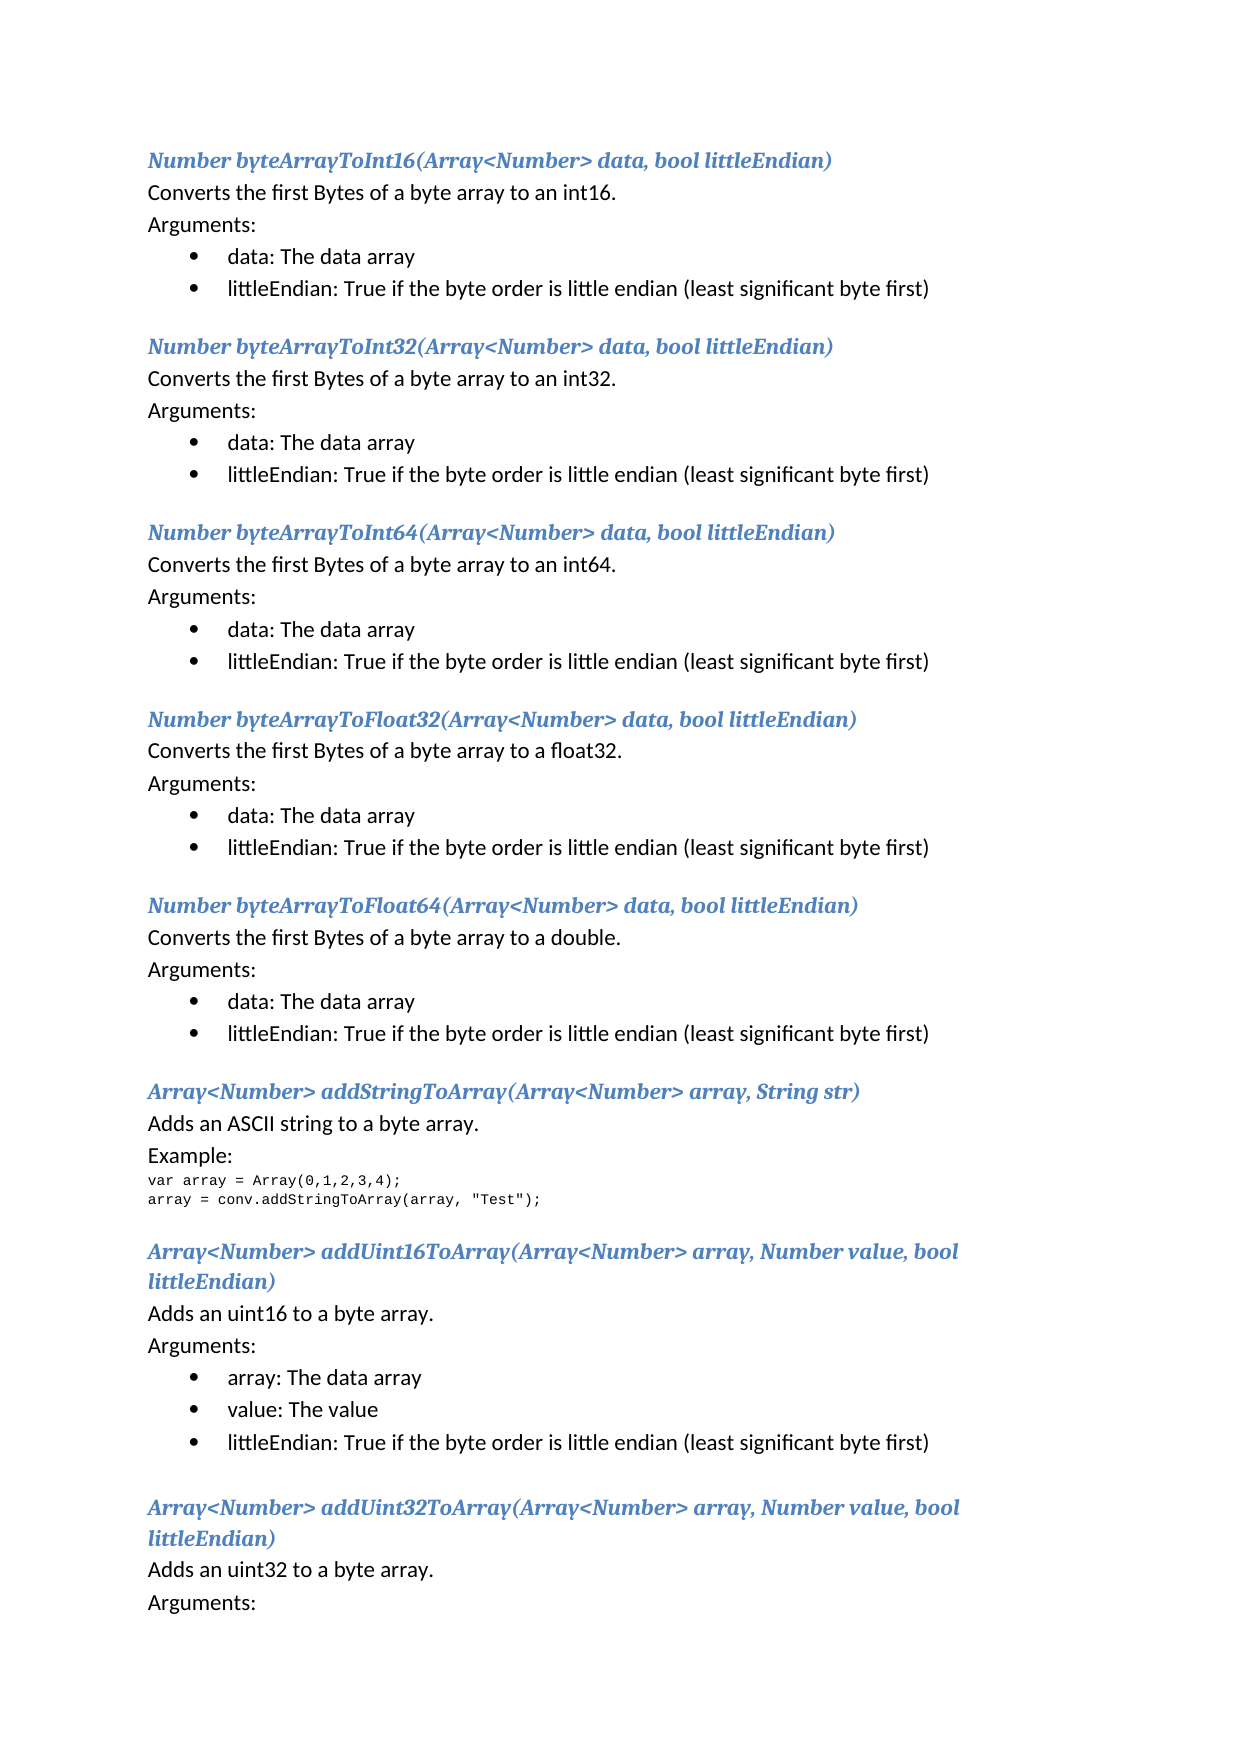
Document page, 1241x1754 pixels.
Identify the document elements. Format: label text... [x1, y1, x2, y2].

list data: The data array [190, 428, 1093, 456]
text Arguments: [148, 396, 1093, 424]
subtitle Array<Number> addUint32ToArray(Array<Number> array, Number value, bool littleEndian) [148, 1495, 1093, 1552]
list littleEndian: True if the byte order is little endian (least significant byte first) [190, 461, 1093, 489]
text Arguments: [148, 1588, 1093, 1616]
text Converts the first Bytes of a byte array to a double. [148, 923, 1093, 951]
text Arguments: [148, 955, 1093, 983]
text Arguments: [148, 1331, 1093, 1359]
list array: The data array [190, 1363, 1093, 1391]
list littleEndian: True if the byte order is little endian (least significant byte first) [190, 274, 1093, 302]
text Converts the first Bytes of a byte array to an int64. [148, 550, 1093, 578]
subtitle Array<Number> addUint16ToArray(Array<Number> array, Number value, bool littleEndian) [148, 1239, 1093, 1295]
subtitle Number byteArrayToInt64(Array<Number> data, bool littleEndian) [148, 520, 1093, 546]
subtitle Number byteArrayToInt16(Array<Number> data, bool littleEndian) [148, 148, 1093, 174]
list littleEndian: True if the byte order is little endian (least significant byte first) [190, 1428, 1093, 1456]
list littleEndian: True if the byte order is little endian (least significant byte first) [190, 1019, 1093, 1047]
text Adds an ASCII string to a byte array. [148, 1109, 1093, 1137]
list data: The data array [190, 615, 1093, 643]
text var array = Array(0,1,2,3,4); [148, 1173, 1093, 1190]
text Adds an uint16 to a byte array. [148, 1299, 1093, 1327]
list data: The data array [190, 801, 1093, 829]
text Arguments: [148, 210, 1093, 238]
text array = conv.addStringToArray(array, "Test"); [148, 1192, 1093, 1209]
list littleEndian: True if the byte order is little endian (least significant byte first) [190, 647, 1093, 675]
text Arguments: [148, 582, 1093, 611]
list value: The value [190, 1396, 1093, 1424]
text Arguments: [148, 769, 1093, 797]
list littleEndian: True if the byte order is little endian (least significant byte first) [190, 833, 1093, 861]
subtitle Number byteArrayToFloat32(Array<Number> data, bool littleEndian) [148, 706, 1093, 733]
list data: The data array [190, 242, 1093, 270]
text Adds an uint32 to a byte array. [148, 1556, 1093, 1583]
list data: The data array [190, 987, 1093, 1015]
text Example: [148, 1141, 1093, 1169]
subtitle Number byteArrayToInt32(Array<Number> data, bool littleEndian) [148, 334, 1093, 360]
subtitle Array<Number> addStringToArray(Array<Number> array, String str) [148, 1079, 1093, 1105]
subtitle Number byteArrayToFloat64(Array<Number> data, bool littleEndian) [148, 893, 1093, 919]
text Converts the first Bytes of a byte array to a float32. [148, 737, 1093, 764]
text Converts the first Bytes of a byte array to an int16. [148, 178, 1093, 206]
text Converts the first Bytes of a byte array to an int32. [148, 364, 1093, 392]
